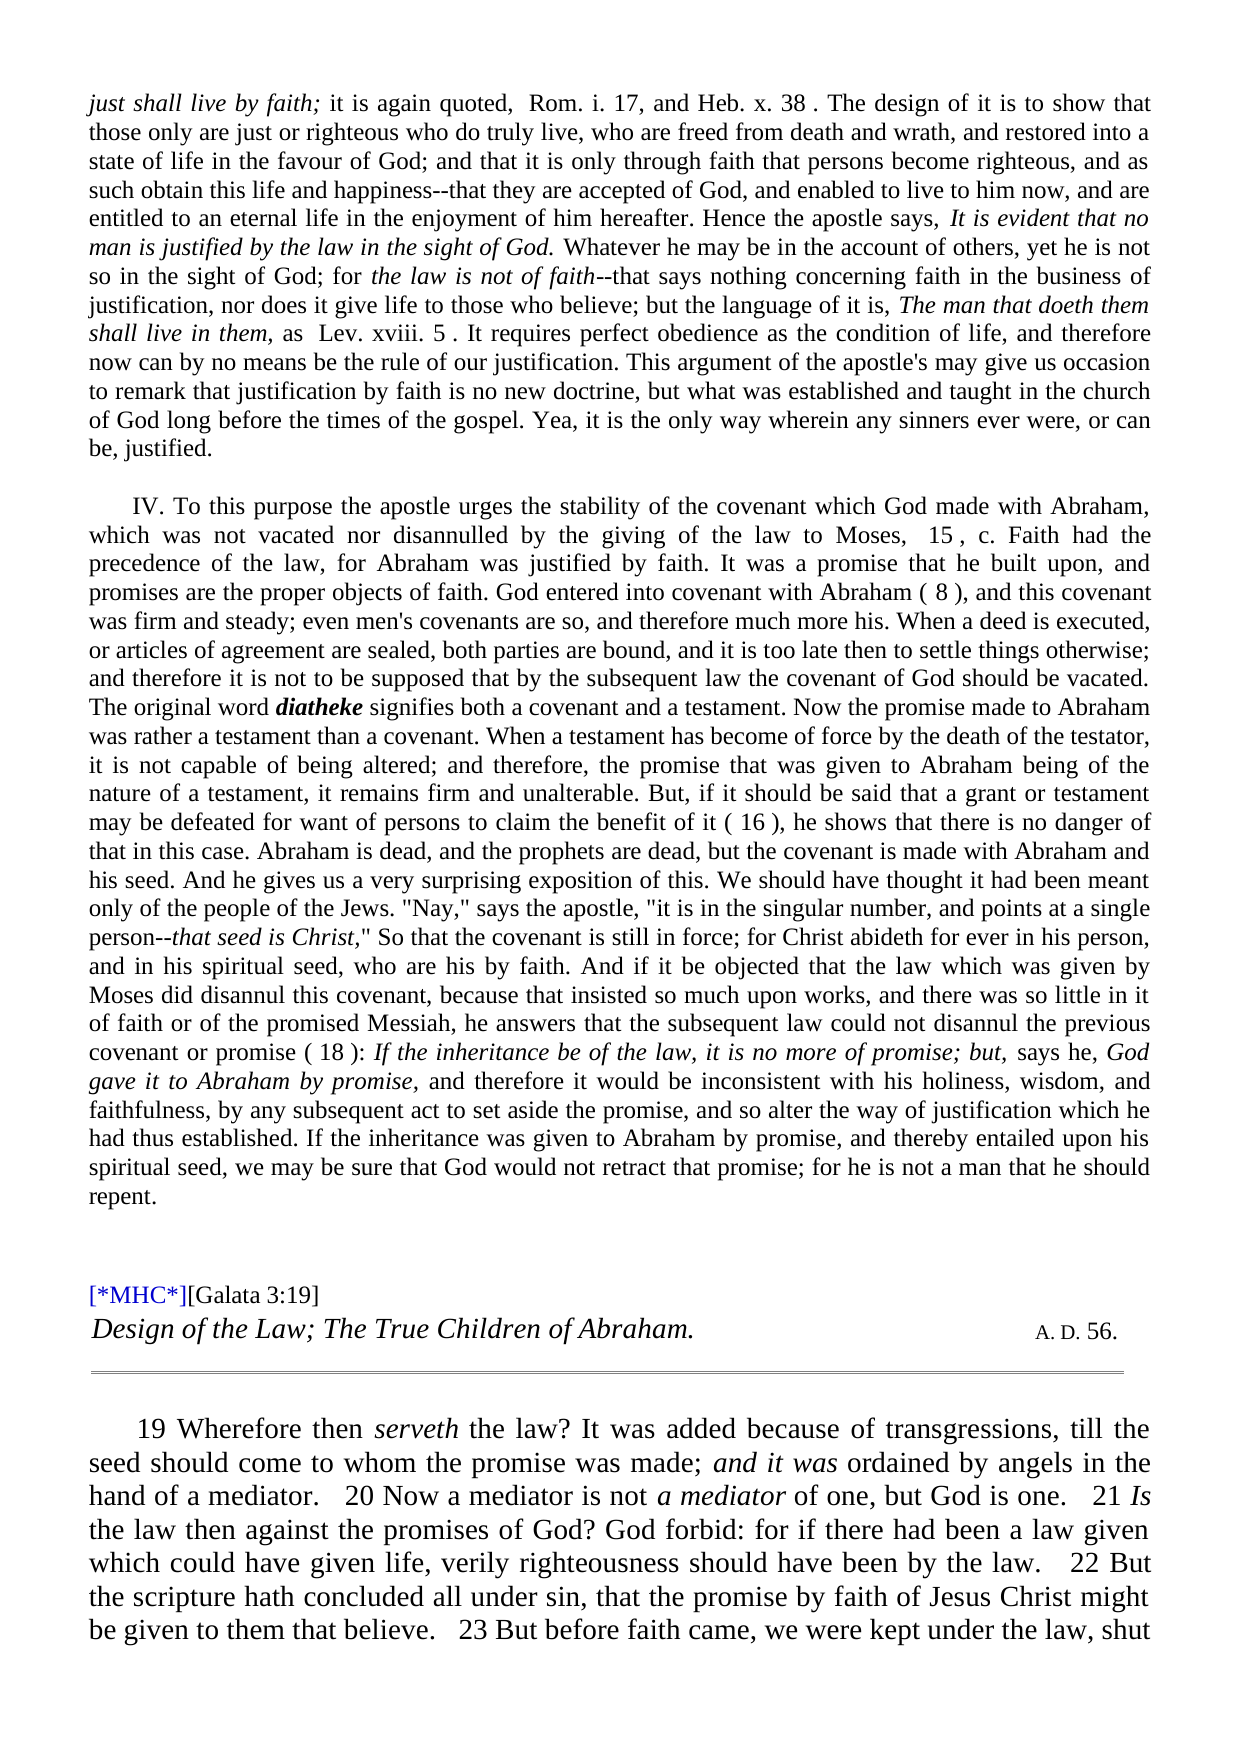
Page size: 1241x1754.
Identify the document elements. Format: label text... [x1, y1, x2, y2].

table_header A. D. 56. [956, 1309, 1127, 1348]
table_header Design of the Law; The True Children of Abraham. [89, 1309, 956, 1348]
table_cell [89, 1348, 1127, 1382]
text just shall live by faith; it is again quoted, Rom. i. 17, and Heb. x. 38 . The design of it is to show that those only are just or righteous who do truly live, who are freed from death and wrath, and restored into a state of life in the favour of God; and that it is only through faith that persons become righteous, and as such obtain this life and happiness--that they are accepted of God, and enabled to live to him now, and are entitled to an eternal life in the enjoyment of him hereafter. Hence the apostle says, It is evident that no man is justified by the law in the sight of God. Whatever he may be in the account of others, yet he is not so in the sight of God; for the law is not of faith--that says nothing concerning faith in the business of justification, nor does it give life to those who believe; but the language of it is, The man that doeth them shall live in them, as Lev. xviii. 5 . It requires perfect obedience as the condition of life, and therefore now can by no means be the rule of our justification. This argument of the apostle's may give us occasion to remark that justification by faith is no new doctrine, but what was established and taught in the church of God long before the times of the gospel. Yea, it is the only way wherein any sinners ever were, or can be, justified. IV. To this purpose the apostle urges the stability of the covenant which God made with Abraham, which was not vacated nor disannulled by the giving of the law to Moses, 15 , c. Faith had the precedence of the law, for Abraham was justified by faith. It was a promise that he built upon, and promises are the proper objects of faith. God entered into covenant with Abraham ( 8 ), and this covenant was firm and steady; even men's covenants are so, and therefore much more his. When a deed is executed, or articles of agreement are sealed, both parties are bound, and it is too late then to settle things otherwise; and therefore it is not to be supposed that by the subsequent law the covenant of God should be vacated. The original word diatheke signifies both a covenant and a testament. Now the promise made to Abraham was rather a testament than a covenant. When a testament has become of force by the death of the testator, it is not capable of being altered; and therefore, the promise that was given to Abraham being of the nature of a testament, it remains firm and unalterable. But, if it should be said that a grant or testament may be defeated for want of persons to claim the benefit of it ( 16 ), he shows that there is no danger of that in this case. Abraham is dead, and the prophets are dead, but the covenant is made with Abraham and his seed. And he gives us a very surprising exposition of this. We should have thought it had been meant only of the people of the Jews. "Nay," says the apostle, "it is in the singular number, and points at a single person--that seed is Christ," So that the covenant is still in force; for Christ abideth for ever in his person, and in his spiritual seed, who are his by faith. And if it be objected that the law which was given by Moses did disannul this covenant, because that insisted so much upon works, and there was so little in it of faith or of the promised Messiah, he answers that the subsequent law could not disannul the previous covenant or promise ( 18 ): If the inheritance be of the law, it is no more of promise; but, says he, God gave it to Abraham by promise, and therefore it would be inconsistent with his holiness, wisdom, and faithfulness, by any subsequent act to set aside the promise, and so alter the way of justification which he had thus established. If the inheritance was given to Abraham by promise, and thereby entailed upon his spiritual seed, we may be sure that God would not retract that promise; for he is not a man that he should repent. [88, 88, 1152, 1267]
table_cell [1127, 1348, 1152, 1382]
table_header [1127, 1309, 1152, 1348]
text 19 Wherefore then serveth the law? It was added because of transgressions, till the seed should come to whom the promise was made; and it was ordained by angels in the hand of a mediator. 20 Now a mediator is not a mediator of one, but God is one. 21 Is the law then against the promises of God? God forbid: for if there had been a law given which could have given life, verily righteousness should have been by the law. 22 But the scripture hath concluded all under sin, that the promise by faith of Jesus Christ might be given to them that believe. 23 But before faith came, we were kept under the law, shut [88, 1382, 1152, 1646]
text [*MHC*][Galata 3:19] [88, 1280, 1152, 1308]
